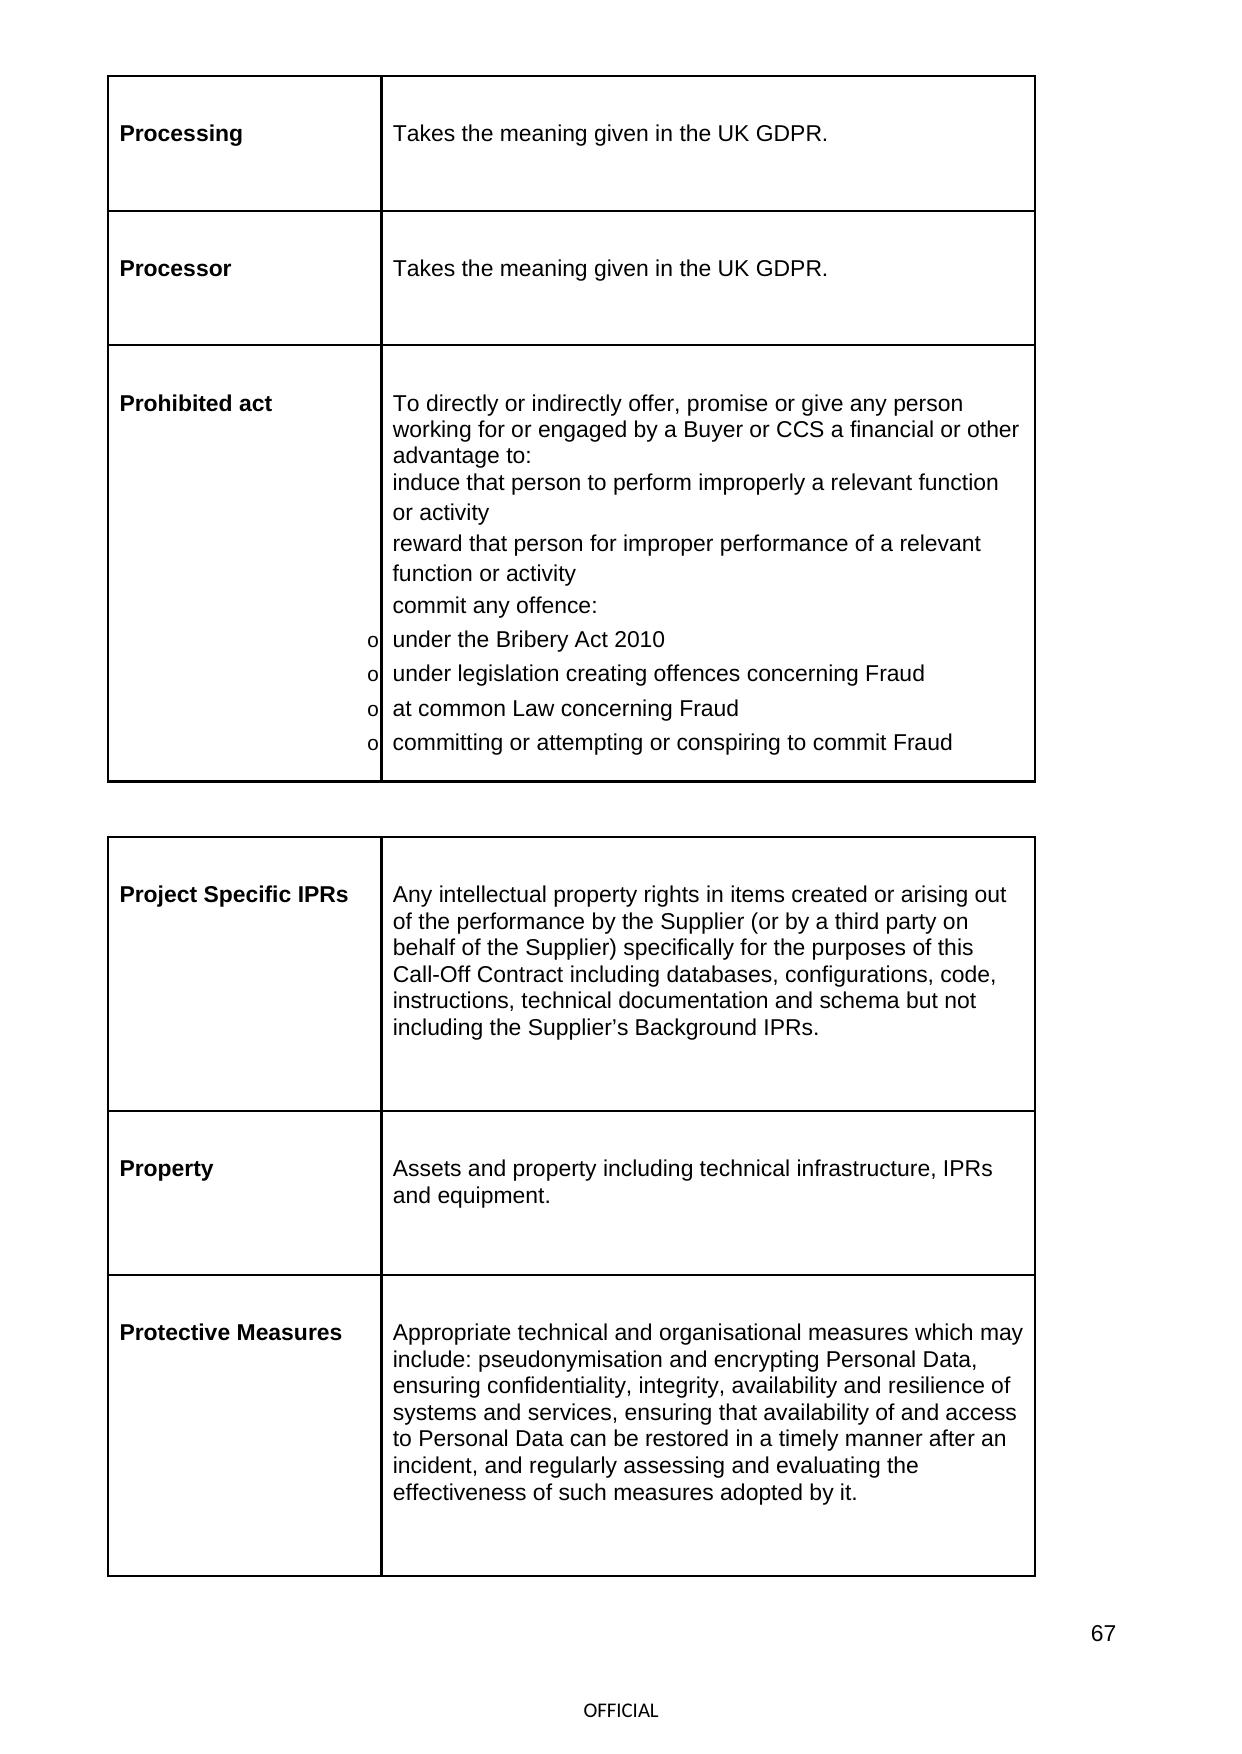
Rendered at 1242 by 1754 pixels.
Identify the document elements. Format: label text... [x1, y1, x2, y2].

table_cell Processor [109, 212, 380, 344]
table_cell Takes the meaning given in the UK GDPR. [383, 212, 1034, 344]
table_cell Prohibited act [109, 346, 380, 780]
table_cell Assets and property including technical infrastructure, IPRs and equipment. [383, 1112, 1034, 1273]
table_cell Protective Measures [109, 1276, 380, 1575]
table_header Any intellectual property rights in items created or arising out of the performance by the Supplier (or by a third party on behalf of the Supplier) specifically for the purposes of this Call-Off Contract including databases, configurations, code, instructions, technical documentation and schema but not including the Supplier’s Background IPRs. [383, 838, 1034, 1110]
table_cell Takes the meaning given in the UK GDPR. [383, 77, 1034, 209]
table_cell Appropriate technical and organisational measures which may include: pseudonymisation and encrypting Personal Data, ensuring confidentiality, integrity, availability and resilience of systems and services, ensuring that availability of and access to Personal Data can be restored in a timely manner after an incident, and regularly assessing and evaluating the effectiveness of such measures adopted by it. [383, 1276, 1034, 1575]
table_cell To directly or indirectly offer, promise or give any person working for or engaged by a Buyer or CCS a financial or other advantage to: induce that person to perform improperly a relevant function or activity reward that person for improper performance of a relevant function or activity commit any offence: under the Bribery Act 2010 under legislation creating offences concerning Fraud at common Law concerning Fraud committing or attempting or conspiring to commit Fraud [383, 346, 1034, 780]
table_header Project Specific IPRs [109, 838, 380, 1110]
table_cell Property [109, 1112, 380, 1273]
table_cell Processing [109, 77, 380, 209]
